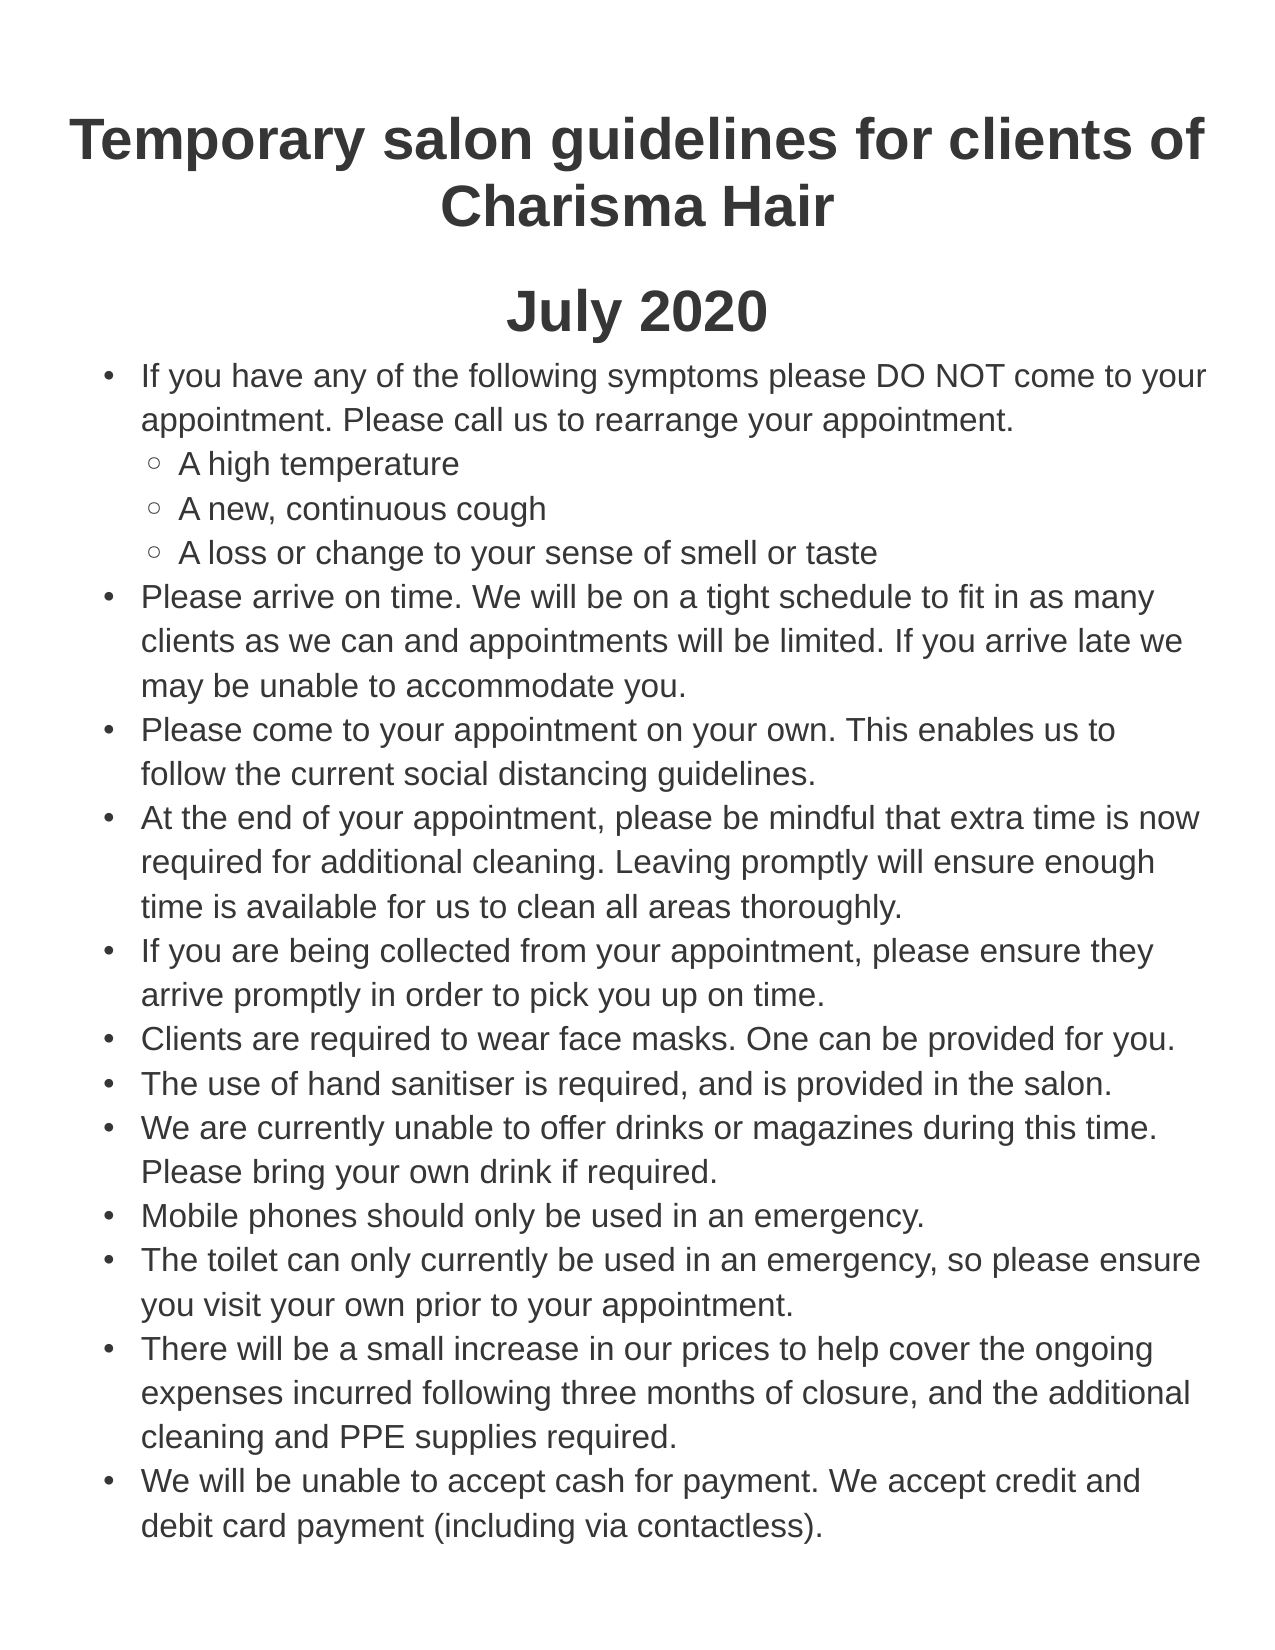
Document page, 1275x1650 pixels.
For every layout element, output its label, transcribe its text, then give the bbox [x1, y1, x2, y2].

list A loss or change to your sense of smell or taste [141, 533, 1209, 571]
list We will be unable to accept cash for payment. We accept credit and debit card payment (including via contactless). [103, 1462, 1209, 1544]
list If you are being collected from your appointment, please ensure they arrive promptly in order to pick you up on time. [103, 931, 1209, 1013]
title July 2020 [66, 276, 1209, 343]
list We are currently unable to offer drinks or magazines during this time. Please bring your own drink if required. [103, 1108, 1209, 1191]
list The use of hand sanitiser is required, and is provided in the salon. [103, 1063, 1209, 1102]
list If you have any of the following symptoms please DO NOT come to your appointment. Please call us to rearrange your appointment. [103, 356, 1209, 439]
list At the end of your appointment, please be mindful that extra time is now required for additional cleaning. Leaving promptly will ensure enough time is available for us to clean all areas thoroughly. [103, 798, 1209, 925]
list The toilet can only currently be used in an emergency, so please ensure you visit your own prior to your appointment. [103, 1241, 1209, 1323]
title Temporary salon guidelines for clients of Charisma Hair [66, 105, 1209, 239]
list A high temperature [141, 444, 1209, 483]
list Please arrive on time. We will be on a tight schedule to fit in as many clients as we can and appointments will be limited. If you arrive late we may be unable to accommodate you. [103, 577, 1209, 704]
list Mobile phones should only be used in an emergency. [103, 1196, 1209, 1235]
list A new, continuous cough [141, 489, 1209, 527]
list Please come to your appointment on your own. This enables us to follow the current social distancing guidelines. [103, 710, 1209, 792]
list There will be a small increase in our prices to help cover the ongoing expenses incurred following three months of closure, and the additional cleaning and PPE supplies required. [103, 1329, 1209, 1456]
list Clients are required to wear face masks. One can be provided for you. [103, 1019, 1209, 1058]
